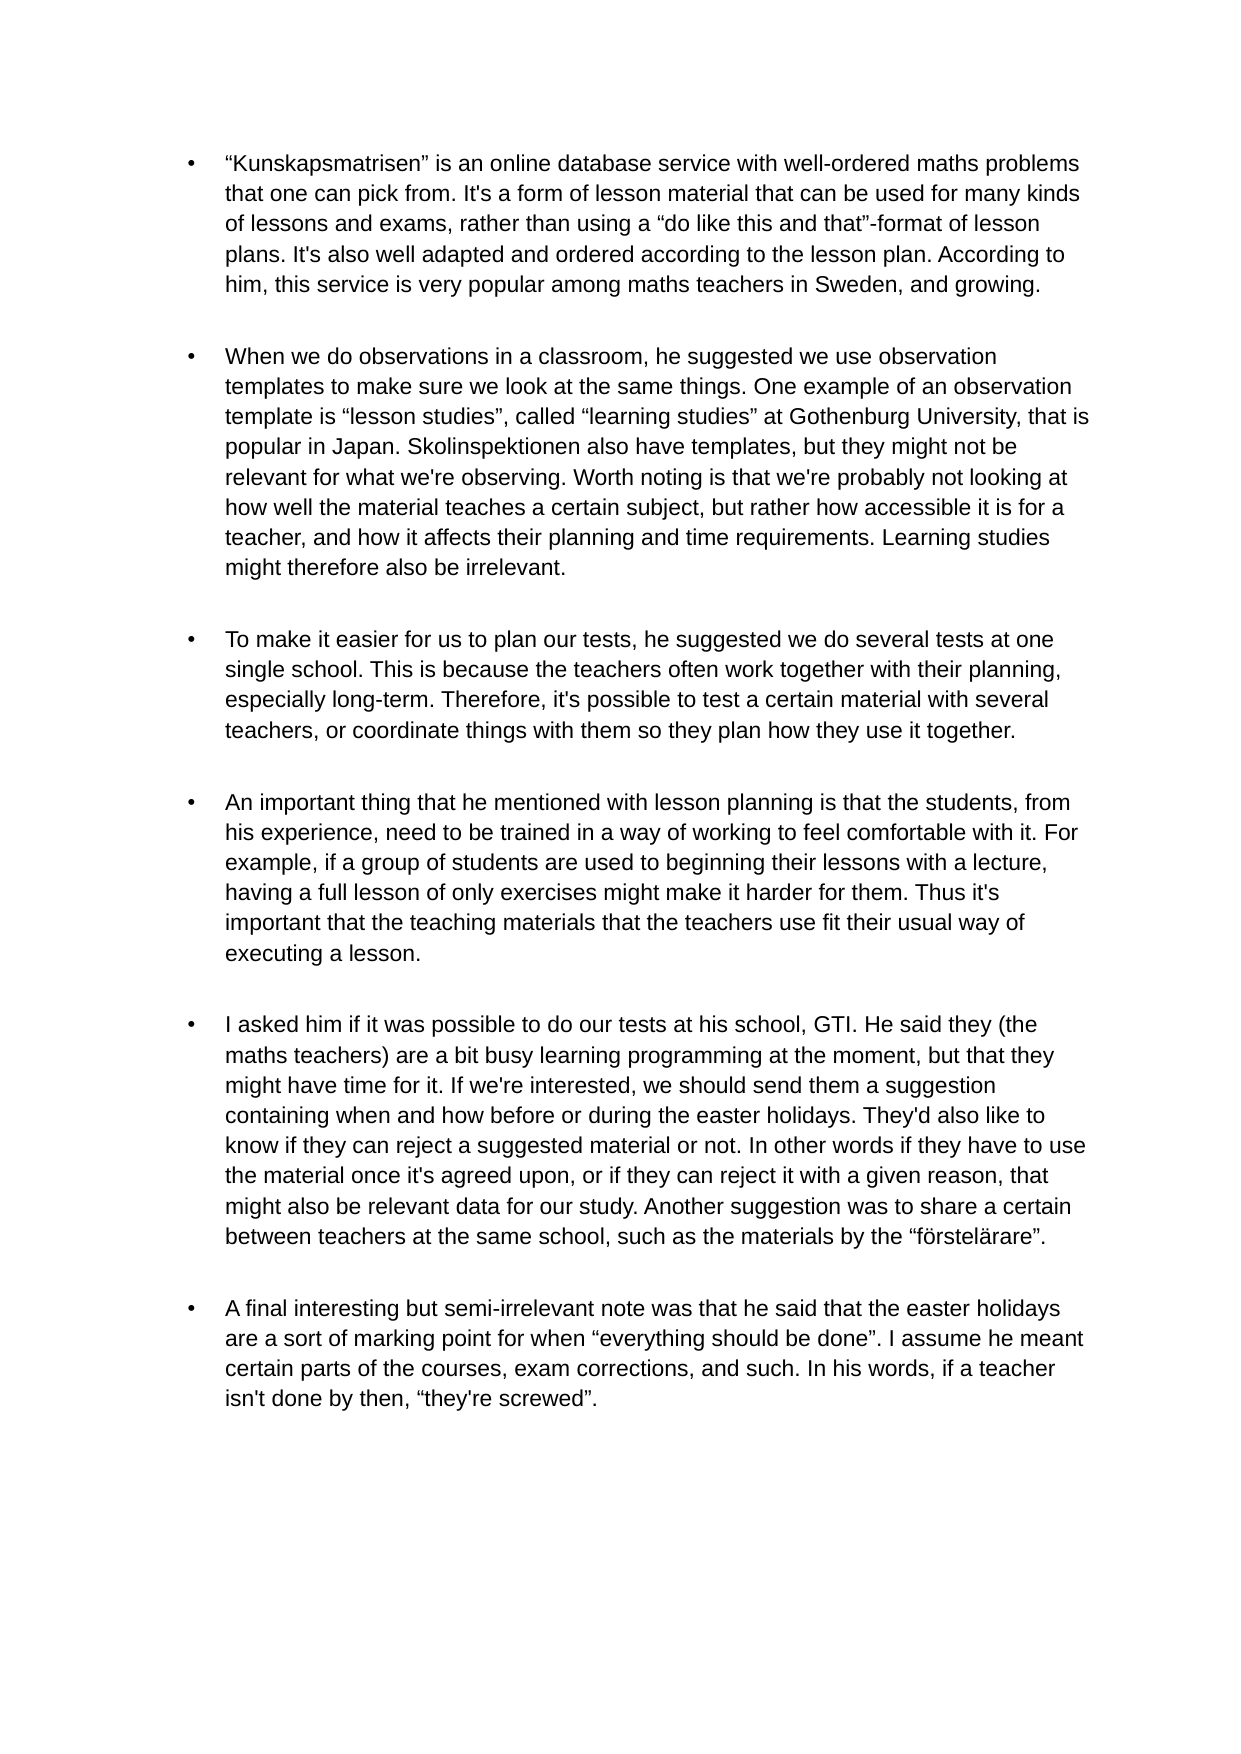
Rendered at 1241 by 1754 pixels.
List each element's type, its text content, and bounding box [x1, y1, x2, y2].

list A final interesting but semi-irrelevant note was that he said that the easter holidays are a sort of marking point for when “everything should be done”. I assume he meant certain parts of the courses, exam corrections, and such. In his words, if a teacher isn't done by then, “they're screwed”. [187, 1295, 1090, 1412]
list “Kunskapsmatrisen” is an online database service with well-ordered maths problems that one can pick from. It's a form of lesson material that can be used for many kinds of lessons and exams, rather than using a “do like this and that”-format of lesson plans. It's also well adapted and ordered according to the lesson plan. According to him, this service is very popular among maths teachers in Sweden, and growing. [187, 150, 1090, 297]
list To make it easier for us to plan our tests, he suggested we do several tests at one single school. This is because the teachers often work together with their planning, especially long-term. Therefore, it's possible to test a certain material with several teachers, or coordinate things with them so they plan how they use it together. [187, 626, 1090, 743]
list When we do observations in a classroom, he suggested we use observation templates to make sure we look at the same things. One example of an observation template is “lesson studies”, called “learning studies” at Gothenburg University, that is popular in Japan. Skolinspektionen also have templates, but they might not be relevant for what we're observing. Worth noting is that we're probably not looking at how well the material teaches a certain subject, but rather how accessible it is for a teacher, and how it affects their planning and time requirements. Learning studies might therefore also be irrelevant. [187, 343, 1090, 581]
list An important thing that he mentioned with lesson planning is that the students, from his experience, need to be trained in a way of working to feel comfortable with it. For example, if a group of students are used to beginning their lessons with a lecture, having a full lesson of only exercises might make it harder for them. Thus it's important that the teaching materials that the teachers use fit their usual way of executing a lesson. [187, 788, 1090, 966]
list I asked him if it was possible to do our tests at his school, GTI. He said they (the maths teachers) are a bit busy learning programming at the moment, but that they might have time for it. If we're interested, we should send them a suggestion containing when and how before or during the easter holidays. They'd also like to know if they can reject a suggested material or not. In other words if they have to use the material once it's agreed upon, or if they can reject it with a given reason, that might also be relevant data for our study. Another suggestion was to share a certain between teachers at the same school, such as the materials by the “förstelärare”. [187, 1011, 1090, 1249]
